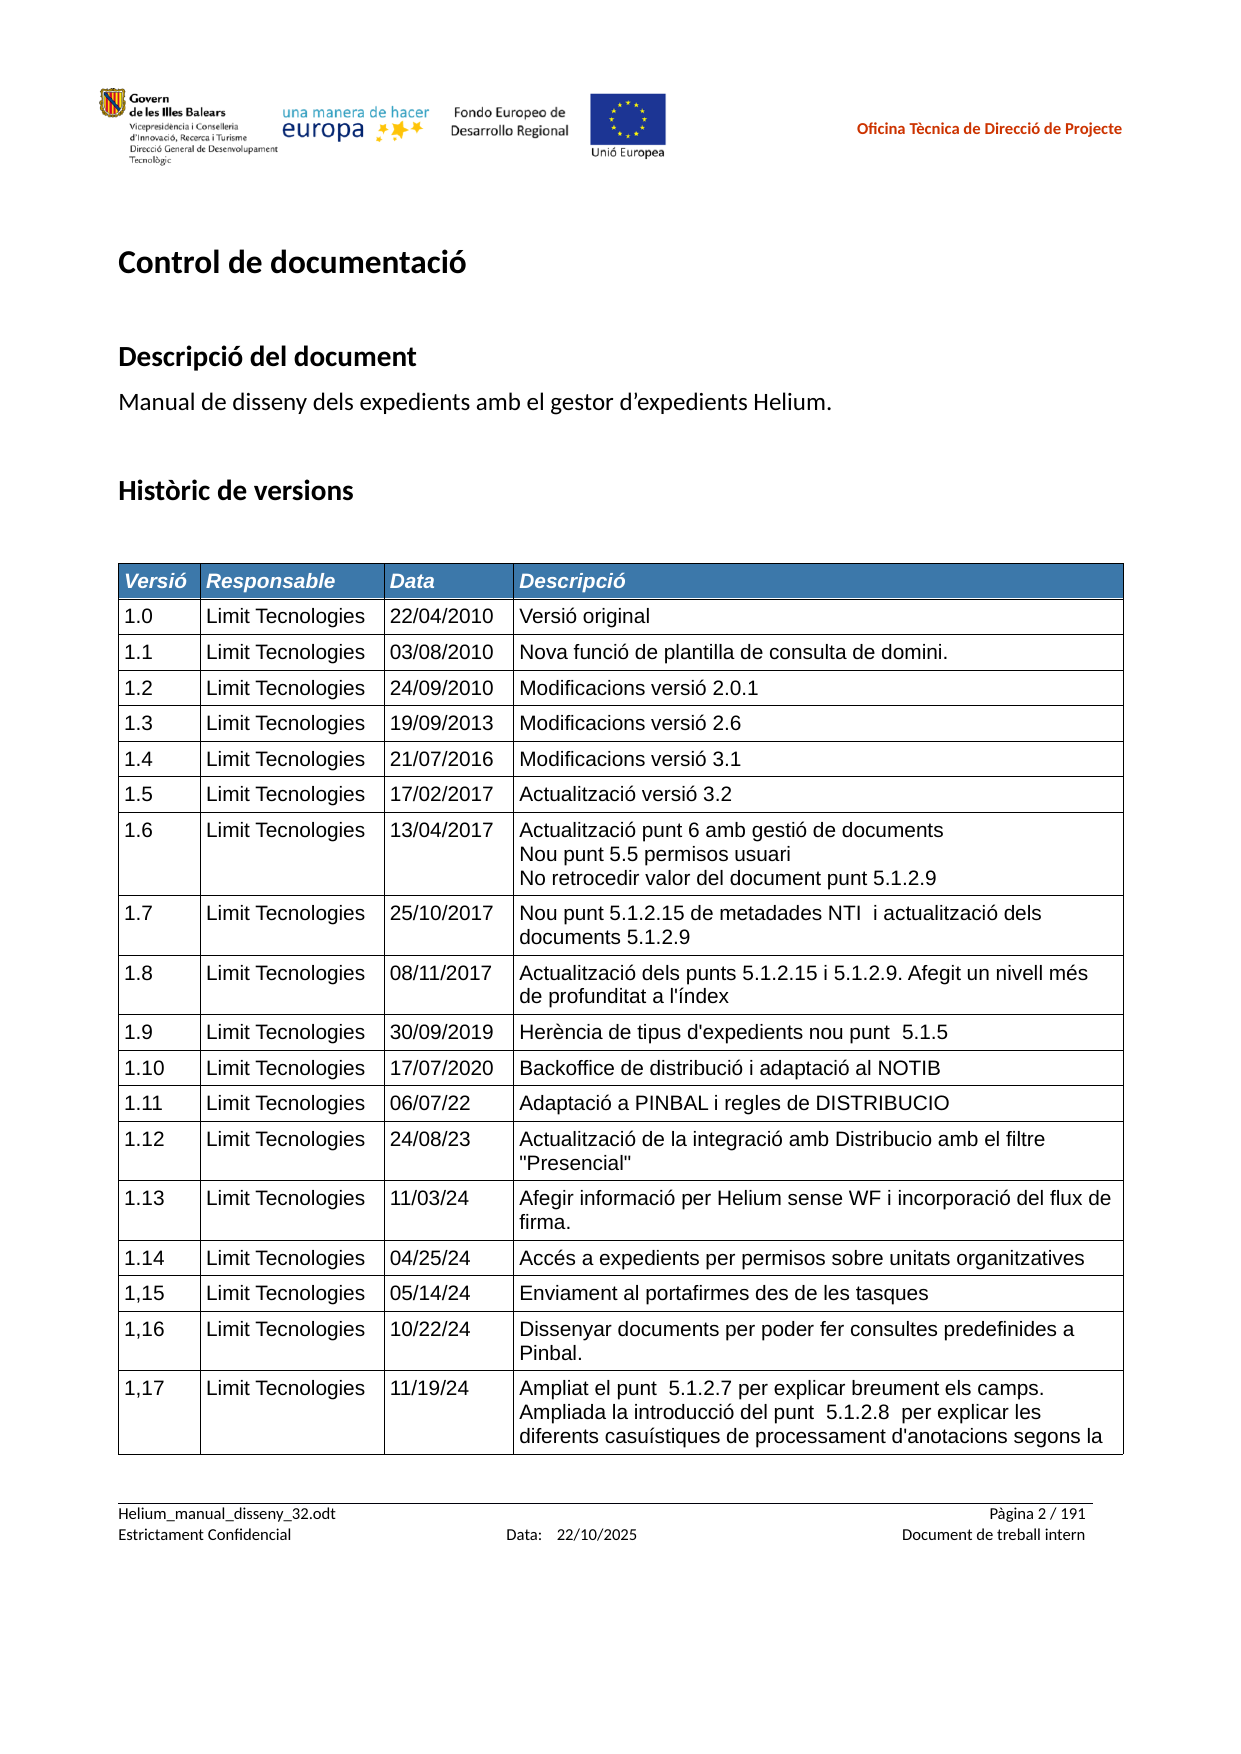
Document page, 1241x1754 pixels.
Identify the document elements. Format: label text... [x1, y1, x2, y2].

table_cell Limit Tecnologies [201, 1181, 384, 1239]
table_cell Modificacions versió 2.6 [514, 706, 1123, 741]
table_cell Limit Tecnologies [201, 671, 384, 705]
table_cell 1.11 [119, 1086, 200, 1121]
table_cell Actualització dels punts 5.1.2.15 i 5.1.2.9. Afegit un nivell més de profunditat a l'índex [514, 956, 1123, 1014]
table_cell 14/05/24 [385, 1276, 513, 1311]
table_cell 1.4 [119, 742, 200, 776]
table_cell Modificacions versió 2.0.1 [514, 671, 1123, 705]
table_cell 1,16 [119, 1312, 200, 1370]
table_cell 1.10 [119, 1051, 200, 1085]
table_cell Limit Tecnologies [201, 742, 384, 776]
table_cell Nou punt 5.1.2.15 de metadades NTI i actualització dels documents 5.1.2.9 [514, 896, 1123, 954]
table_cell Actualització de la integració amb Distribucio amb el filtre "Presencial" [514, 1122, 1123, 1180]
table_header Data [385, 564, 513, 598]
table_cell 1.2 [119, 671, 200, 705]
table_cell 30/09/2019 [385, 1015, 513, 1049]
table_cell Limit Tecnologies [201, 777, 384, 812]
table_cell 22/04/2010 [385, 600, 513, 634]
table_cell Backoffice de distribució i adaptació al NOTIB [514, 1051, 1123, 1085]
table_cell 1.5 [119, 777, 200, 812]
table_cell 1.6 [119, 813, 200, 895]
table_cell Adaptació a PINBAL i regles de DISTRIBUCIO [514, 1086, 1123, 1121]
table_cell 08/11/2017 [385, 956, 513, 1014]
table_cell 1.14 [119, 1241, 200, 1275]
table_cell Limit Tecnologies [201, 956, 384, 1014]
table_cell 1.9 [119, 1015, 200, 1049]
table_cell 1.1 [119, 635, 200, 669]
table_cell Limit Tecnologies [201, 1122, 384, 1180]
table_cell Limit Tecnologies [201, 896, 384, 954]
table_cell 19/11/24 [385, 1371, 513, 1453]
table_cell Limit Tecnologies [201, 1086, 384, 1121]
table_cell 1.3 [119, 706, 200, 741]
table_cell 17/02/2017 [385, 777, 513, 812]
table_cell Actualització punt 6 amb gestió de documents Nou punt 5.5 permisos usuari No retrocedir valor del document punt 5.1.2.9 [514, 813, 1123, 895]
table_cell 24/08/23 [385, 1122, 513, 1180]
table_cell Limit Tecnologies [201, 1276, 384, 1311]
table_cell Enviament al portafirmes des de les tasques [514, 1276, 1123, 1311]
table_cell 22/10/24 [385, 1312, 513, 1370]
table_cell Nova funció de plantilla de consulta de domini. [514, 635, 1123, 669]
table_cell Limit Tecnologies [201, 1241, 384, 1275]
table_cell Limit Tecnologies [201, 1015, 384, 1049]
text Històric de versions [118, 472, 1122, 507]
table_cell 03/11/24 [385, 1181, 513, 1239]
table_header Responsable [201, 564, 384, 598]
table_cell 17/07/2020 [385, 1051, 513, 1085]
table_cell 25/04/24 [385, 1241, 513, 1275]
table_cell Limit Tecnologies [201, 706, 384, 741]
table_cell Ampliat el punt 5.1.2.7 per explicar breument els camps. Ampliada la introducció del punt 5.1.2.8 per explicar les diferents casuístiques de processament d'anotacions segons la [514, 1371, 1123, 1453]
table_cell 1.7 [119, 896, 200, 954]
table_cell Limit Tecnologies [201, 635, 384, 669]
table_cell 03/08/2010 [385, 635, 513, 669]
text Manual de disseny dels expedients amb el gestor d’expedients Helium. [118, 386, 1122, 416]
table_cell Accés a expedients per permisos sobre unitats organitzatives [514, 1241, 1123, 1275]
text Descripció del document [118, 338, 1122, 373]
table_header Versió [119, 564, 200, 598]
table_cell 19/09/2013 [385, 706, 513, 741]
table_cell 24/09/2010 [385, 671, 513, 705]
table_cell 1,15 [119, 1276, 200, 1311]
table_cell Limit Tecnologies [201, 600, 384, 634]
table_cell 21/07/2016 [385, 742, 513, 776]
table_cell Modificacions versió 3.1 [514, 742, 1123, 776]
table_cell Limit Tecnologies [201, 1312, 384, 1370]
table_cell Limit Tecnologies [201, 1371, 384, 1453]
table_cell 25/10/2017 [385, 896, 513, 954]
picture [99, 87, 668, 166]
table_cell Versió original [514, 600, 1123, 634]
table_cell 13/04/2017 [385, 813, 513, 895]
table_cell 1.8 [119, 956, 200, 1014]
table_cell Actualització versió 3.2 [514, 777, 1123, 812]
table_cell Afegir informació per Helium sense WF i incorporació del flux de firma. [514, 1181, 1123, 1239]
table_cell Limit Tecnologies [201, 1051, 384, 1085]
table_cell Limit Tecnologies [201, 813, 384, 895]
table_cell 1.12 [119, 1122, 200, 1180]
table_cell 1,17 [119, 1371, 200, 1453]
table_header Descripció [514, 564, 1123, 598]
table_cell 1.13 [119, 1181, 200, 1239]
table_cell 06/07/22 [385, 1086, 513, 1121]
table_cell 1.0 [119, 600, 200, 634]
table_cell Herència de tipus d'expedients nou punt 5.1.5 [514, 1015, 1123, 1049]
table_cell Dissenyar documents per poder fer consultes predefinides a Pinbal. [514, 1312, 1123, 1370]
text Control de documentació [118, 241, 1122, 282]
